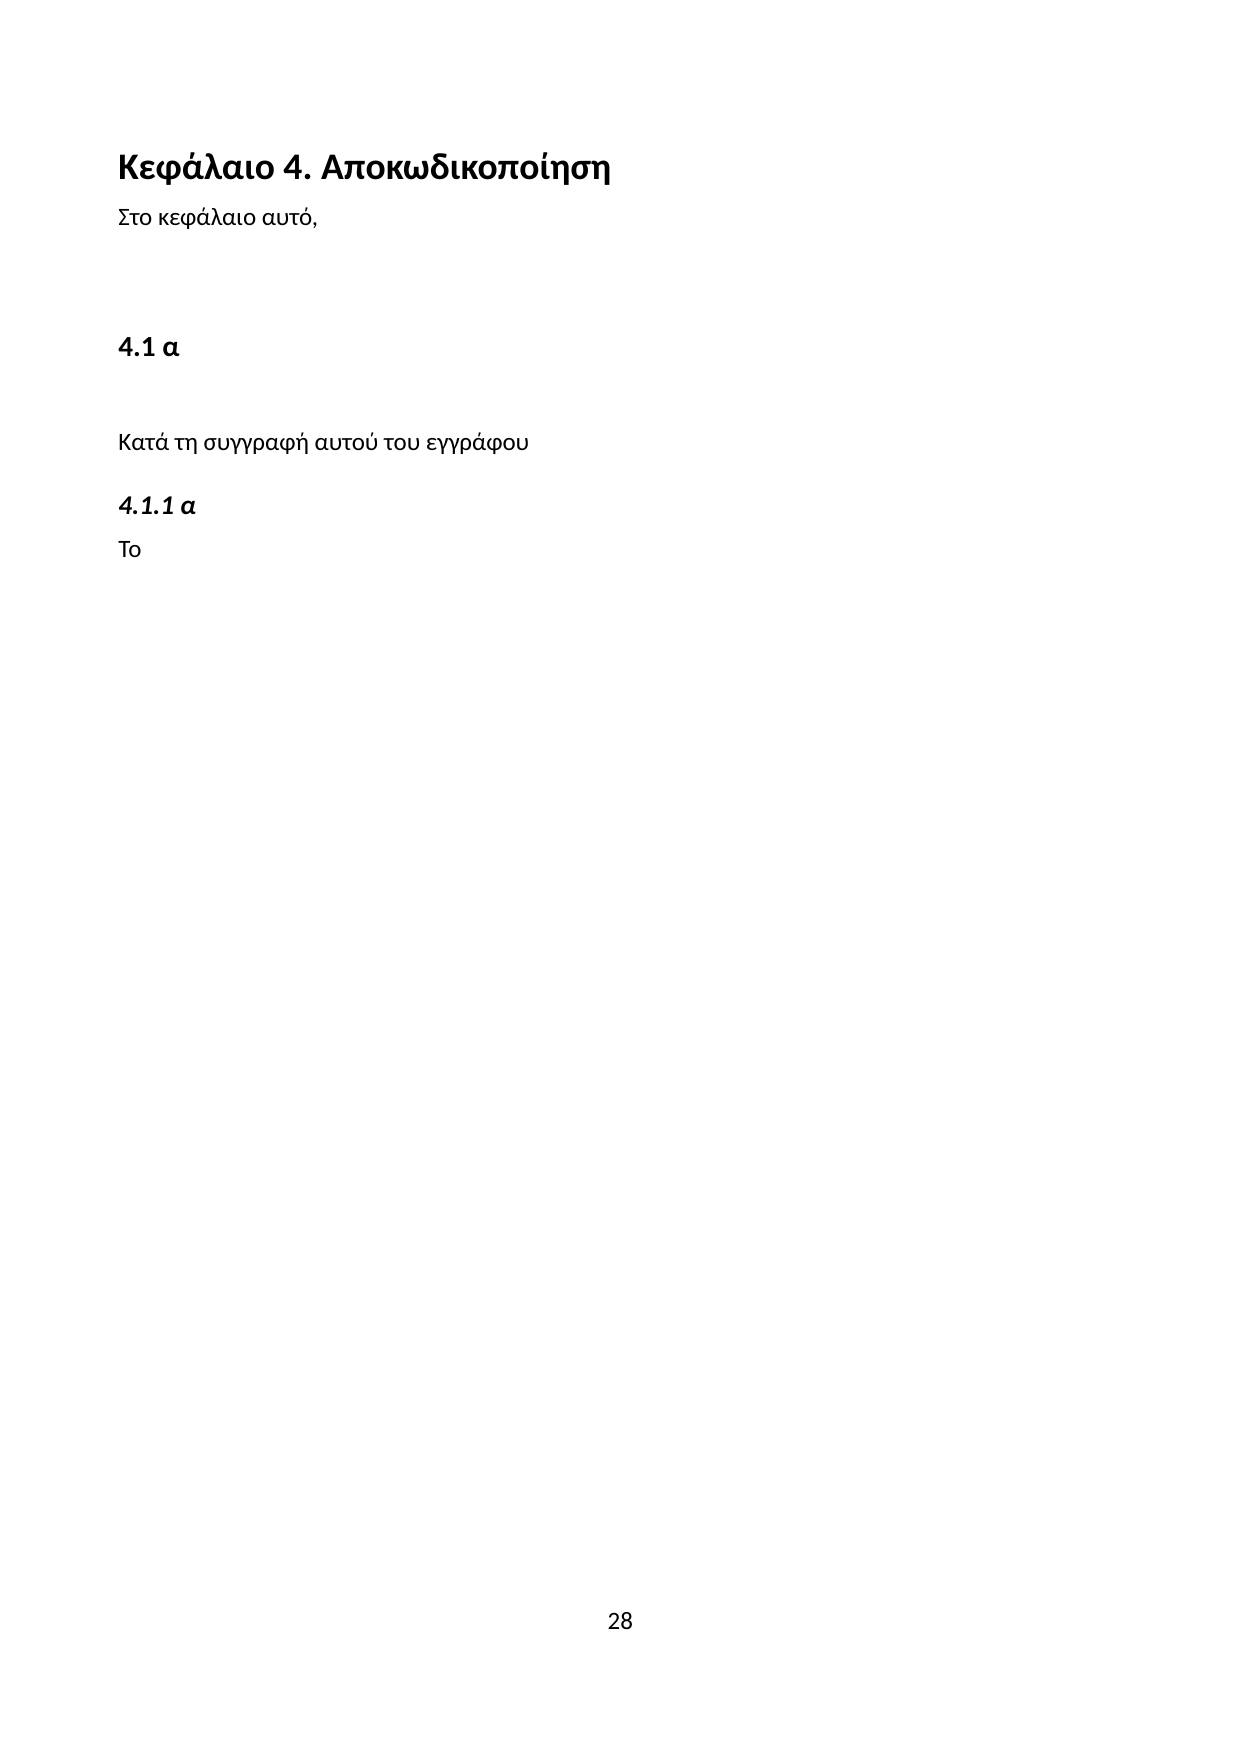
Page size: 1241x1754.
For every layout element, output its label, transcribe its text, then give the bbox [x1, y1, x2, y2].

text Το [118, 534, 1122, 564]
text Στο κεφάλαιο αυτό, [118, 201, 1122, 232]
subtitle 4.1.1 α [118, 488, 1122, 521]
subtitle Κεφάλαιο 4. Αποκωδικοποίηση [118, 143, 1122, 189]
subtitle 4.1 α [118, 328, 1122, 364]
text Κατά τη συγγραφή αυτού του εγγράφου [118, 426, 1122, 457]
